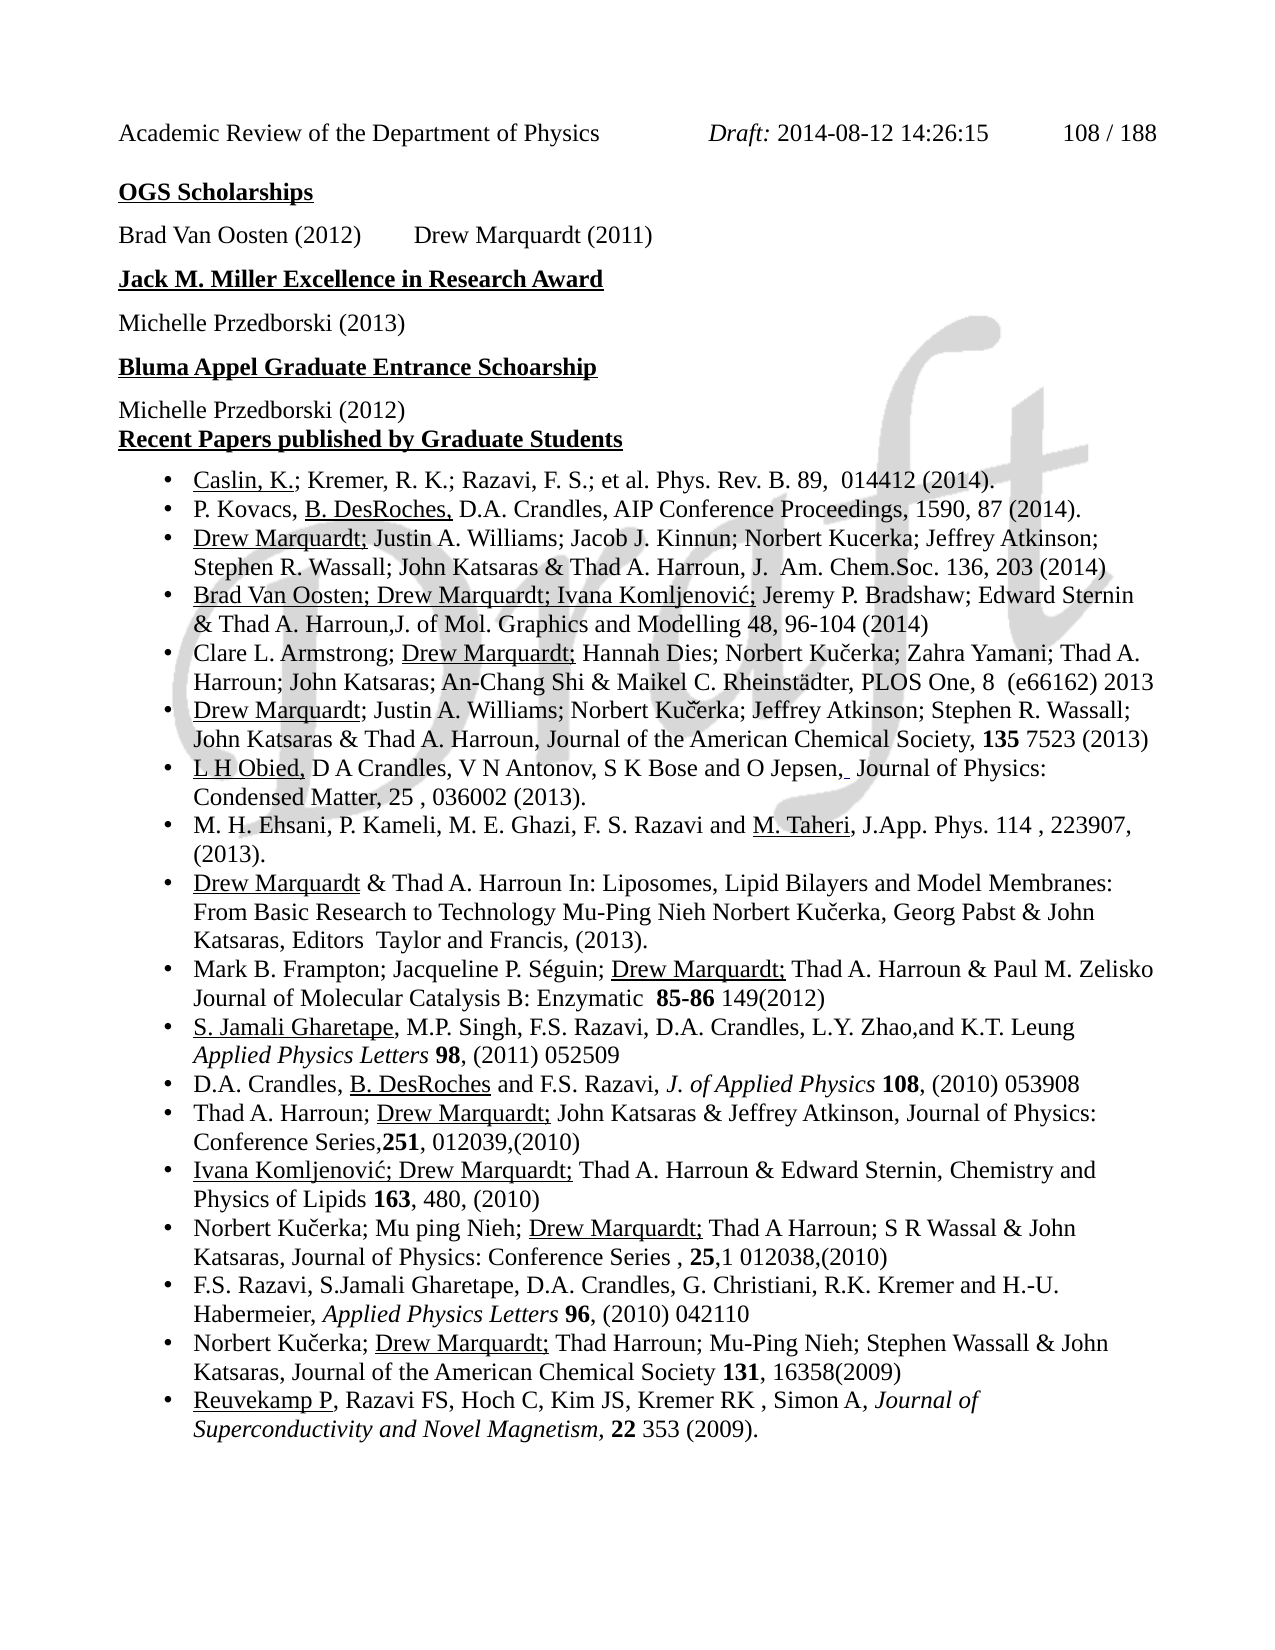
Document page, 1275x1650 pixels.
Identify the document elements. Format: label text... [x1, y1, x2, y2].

text Jack M. Miller Excellence in Research Award [118, 264, 1157, 293]
text Brad Van Oosten (2012) Drew Marquardt (2011) [118, 221, 1157, 249]
picture [118, 206, 1157, 221]
list Reuvekamp P, Razavi FS, Hoch C, Kim JS, Kremer RK , Simon A, Journal of Superconductivity and Novel Magnetism, 22 353 (2009). [164, 1386, 1157, 1443]
list Ivana Komljenović; Drew Marquardt; Thad A. Harroun & Edward Sternin, Chemistry and Physics of Lipids 163, 480, (2010) [164, 1156, 1157, 1213]
list Caslin, K.; Kremer, R. K.; Razavi, F. S.; et al. Phys. Rev. B. 89, 014412 (2014). [164, 466, 1157, 494]
picture [118, 249, 1157, 264]
picture [118, 337, 1157, 352]
list Drew Marquardt; Justin A. Williams; Jacob J. Kinnun; Norbert Kucerka; Jeffrey Atkinson; Stephen R. Wassall; John Katsaras & Thad A. Harroun, J. Am. Chem.Soc. 136, 203 (2014) [164, 523, 1157, 581]
list Brad Van Oosten; Drew Marquardt; Ivana Komljenović; Jeremy P. Bradshaw; Edward Sternin & Thad A. Harroun,J. of Mol. Graphics and Modelling 48, 96-104 (2014) [164, 581, 1157, 638]
list Drew Marquardt & Thad A. Harroun In: Liposomes, Lipid Bilayers and Model Membranes: From Basic Research to Technology Mu-Ping Nieh Norbert Kučerka, Georg Pabst & John Katsaras, Editors Taylor and Francis, (2013). [164, 868, 1157, 954]
list Thad A. Harroun; Drew Marquardt; John Katsaras & Jeffrey Atkinson, Journal of Physics: Conference Series,251, 012039,(2010) [164, 1098, 1157, 1156]
list Norbert Kučerka; Drew Marquardt; Thad Harroun; Mu-Ping Nieh; Stephen Wassall & John Katsaras, Journal of the American Chemical Society 131, 16358(2009) [164, 1328, 1157, 1386]
picture [118, 118, 1157, 177]
text OGS Scholarships [118, 177, 1157, 206]
list Drew Marquardt; Justin A. Williams; Norbert Kuč̌erka; Jeffrey Atkinson; Stephen R. Wassall; John Katsaras & Thad A. Harroun, Journal of the American Chemical Society, 135 7523 (2013) [164, 696, 1157, 753]
picture [118, 453, 1157, 1532]
list S. Jamali Gharetape, M.P. Singh, F.S. Razavi, D.A. Crandles, L.Y. Zhao,and K.T. Leung Applied Physics Letters 98, (2011) 052509 [164, 1012, 1157, 1069]
list D.A. Crandles, B. DesRoches and F.S. Razavi, J. of Applied Physics 108, (2010) 053908 [164, 1069, 1157, 1098]
list M. H. Ehsani, P. Kameli, M. E. Ghazi, F. S. Razavi and M. Taheri, J.App. Phys. 114 , 223907, (2013). [164, 811, 1157, 868]
picture [118, 381, 1157, 396]
list Mark B. Frampton; Jacqueline P. Séguin; Drew Marquardt; Thad A. Harroun & Paul M. Zelisko Journal of Molecular Catalysis B: Enzymatic 85-86 149(2012) [164, 954, 1157, 1012]
text Michelle Przedborski (2012) [118, 396, 1157, 424]
list Norbert Kučerka; Mu ping Nieh; Drew Marquardt; Thad A Harroun; S R Wassal & John Katsaras, Journal of Physics: Conference Series , 25,1 012038,(2010) [164, 1213, 1157, 1271]
text Bluma Appel Graduate Entrance Schoarship [118, 352, 1157, 381]
list P. Kovacs, B. DesRoches, D.A. Crandles, AIP Conference Proceedings, 1590, 87 (2014). [164, 494, 1157, 523]
list Clare L. Armstrong; Drew Marquardt; Hannah Dies; Norbert Kučerka; Zahra Yamani; Thad A. Harroun; John Katsaras; An-Chang Shi & Maikel C. Rheinstädter, PLOS One, 8 (e66162) 2013 [164, 638, 1157, 696]
text Recent Papers published by Graduate Students [118, 424, 1157, 453]
picture [118, 293, 1157, 308]
list F.S. Razavi, S.Jamali Gharetape, D.A. Crandles, G. Christiani, R.K. Kremer and H.-U. Habermeier, Applied Physics Letters 96, (2010) 042110 [164, 1271, 1157, 1328]
text Michelle Przedborski (2013) [118, 308, 1157, 337]
list L H Obied, D A Crandles, V N Antonov, S K Bose and O Jepsen, Journal of Physics: Condensed Matter, 25 , 036002 (2013). [164, 753, 1157, 811]
